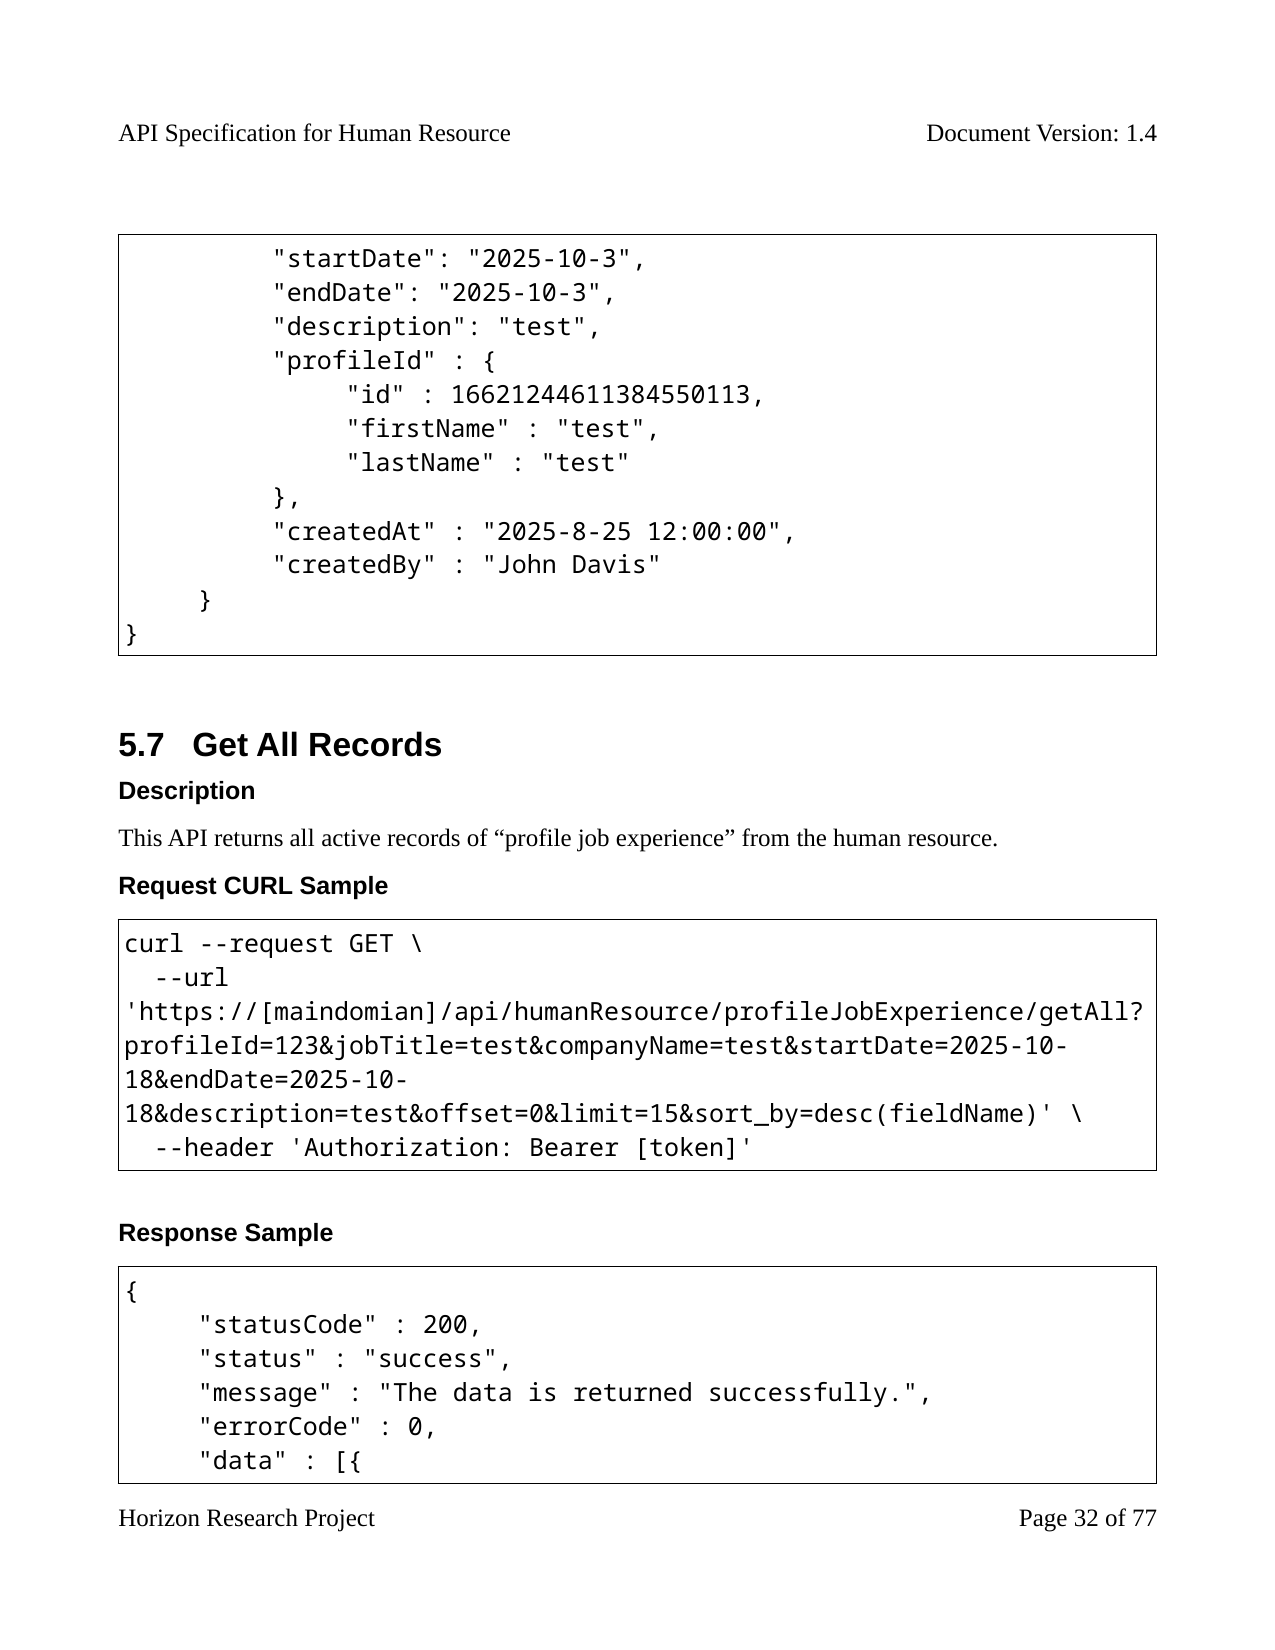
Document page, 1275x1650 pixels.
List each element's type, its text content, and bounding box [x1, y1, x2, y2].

text Request CURL Sample [118, 871, 1157, 900]
text Response Sample [118, 1218, 1157, 1247]
text Description [118, 776, 1157, 804]
table_header "startDate": "2025-10-3", "endDate": "2025-10-3", "description": "test", "profileId" : { "id" : 16621244611384550113, "firstName" : "test", "lastName" : "test" }, "createdAt" : "2025-8-25 12:00:00", "createdBy" : "John Davis" } } [119, 235, 1156, 655]
table_header curl --request GET \ --url 'https://[maindomian]/api/humanResource/profileJobExperience/getAll?profileId=123&jobTitle=test&companyName=test&startDate=2025-10-18&endDate=2025-10-18&description=test&offset=0&limit=15&sort_by=desc(fieldName)' \ --header 'Authorization: Bearer [token]' [119, 920, 1156, 1169]
table_header { "statusCode" : 200, "status" : "success", "message" : "The data is returned successfully.", "errorCode" : 0, "data" : [{ [119, 1267, 1156, 1483]
subtitle Get All Records [118, 724, 1157, 763]
text This API returns all active records of “profile job experience” from the human resource. [118, 823, 1157, 852]
